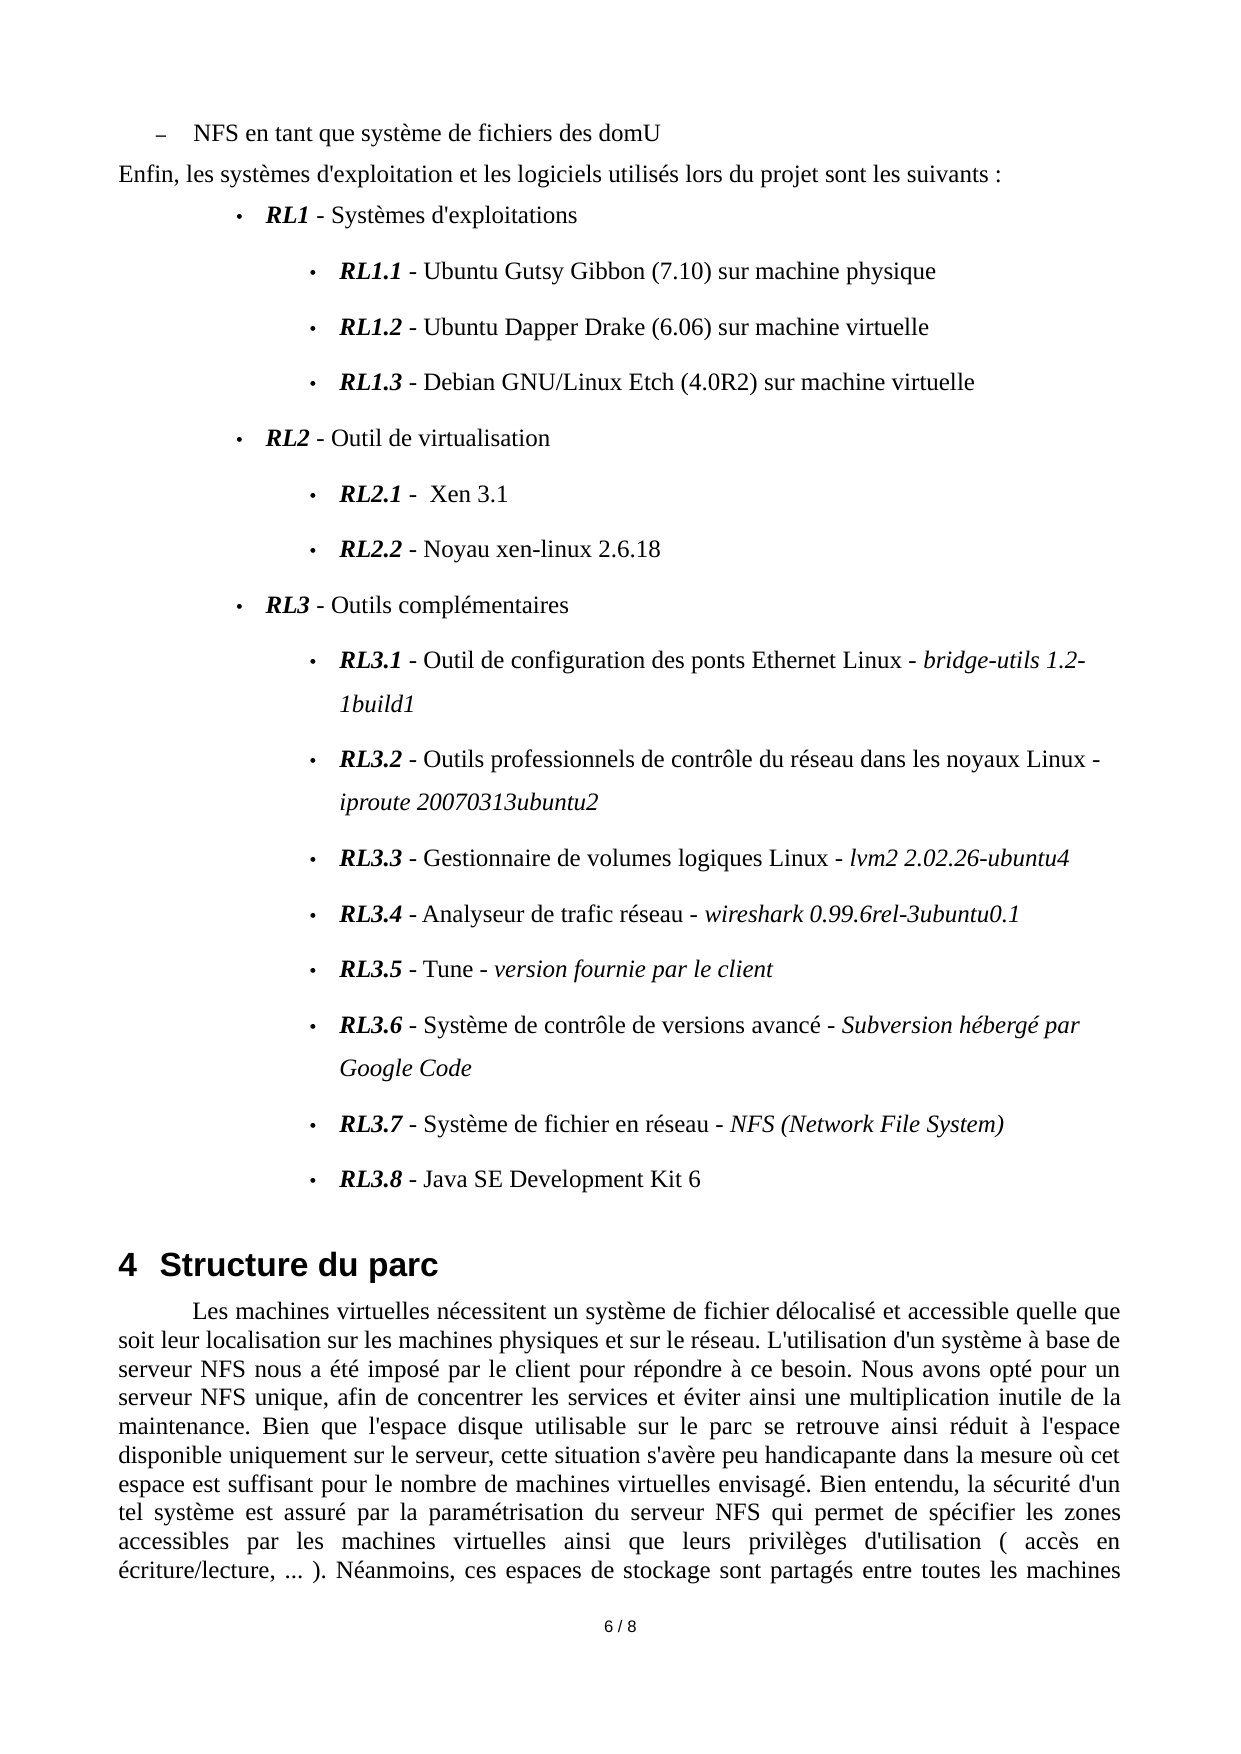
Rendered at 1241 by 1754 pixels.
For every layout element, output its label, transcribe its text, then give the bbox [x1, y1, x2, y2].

list RL3.3 - Gestionnaire de volumes logiques Linux - lvm2 2.02.26-ubuntu4 [309, 843, 1122, 872]
list NFS en tant que système de fichiers des domU [156, 118, 1122, 147]
list RL3.5 - Tune - version fournie par le client [309, 954, 1122, 983]
list RL3.4 - Analyseur de trafic réseau - wireshark 0.99.6rel-3ubuntu0.1 [309, 899, 1122, 927]
list RL3.7 - Système de fichier en réseau - NFS (Network File System) [309, 1109, 1122, 1137]
list RL1.1 - Ubuntu Gutsy Gibbon (7.10) sur machine physique [309, 256, 1122, 285]
list RL2.2 - Noyau xen-linux 2.6.18 [309, 534, 1122, 563]
list RL1.3 - Debian GNU/Linux Etch (4.0R2) sur machine virtuelle [309, 367, 1122, 396]
list RL2.1 - Xen 3.1 [309, 479, 1122, 507]
text Les machines virtuelles nécessitent un système de fichier délocalisé et accessible quelle que soit leur localisation sur les machines physiques et sur le réseau. L'utilisation d'un système à base de serveur NFS nous a été imposé par le client pour répondre à ce besoin. Nous avons opté pour un serveur NFS unique, afin de concentrer les services et éviter ainsi une multiplication inutile de la maintenance. Bien que l'espace disque utilisable sur le parc se retrouve ainsi réduit à l'espace disponible uniquement sur le serveur, cette situation s'avère peu handicapante dans la mesure où cet espace est suffisant pour le nombre de machines virtuelles envisagé. Bien entendu, la sécurité d'un tel système est assuré par la paramétrisation du serveur NFS qui permet de spécifier les zones accessibles par les machines virtuelles ainsi que leurs privilèges d'utilisation ( accès en écriture/lecture, ... ). Néanmoins, ces espaces de stockage sont partagés entre toutes les machines [118, 1296, 1122, 1584]
list RL3.6 - Système de contrôle de versions avancé - Subversion hébergé par Google Code [309, 1010, 1122, 1082]
list RL3 - Outils complémentaires [236, 590, 1122, 619]
list RL1 - Systèmes d'exploitations [236, 201, 1122, 229]
subtitle Structure du parc [118, 1245, 1122, 1284]
list RL3.2 - Outils professionnels de contrôle du réseau dans les noyaux Linux - iproute 20070313ubuntu2 [309, 744, 1122, 816]
list RL2 - Outil de virtualisation [236, 423, 1122, 452]
list RL3.1 - Outil de configuration des ponts Ethernet Linux - bridge-utils 1.2-1build1 [309, 646, 1122, 717]
list RL1.2 - Ubuntu Dapper Drake (6.06) sur machine virtuelle [309, 312, 1122, 341]
list RL3.8 - Java SE Development Kit 6 [309, 1164, 1122, 1193]
text Enfin, les systèmes d'exploitation et les logiciels utilisés lors du projet sont les suivants : [118, 159, 1122, 188]
